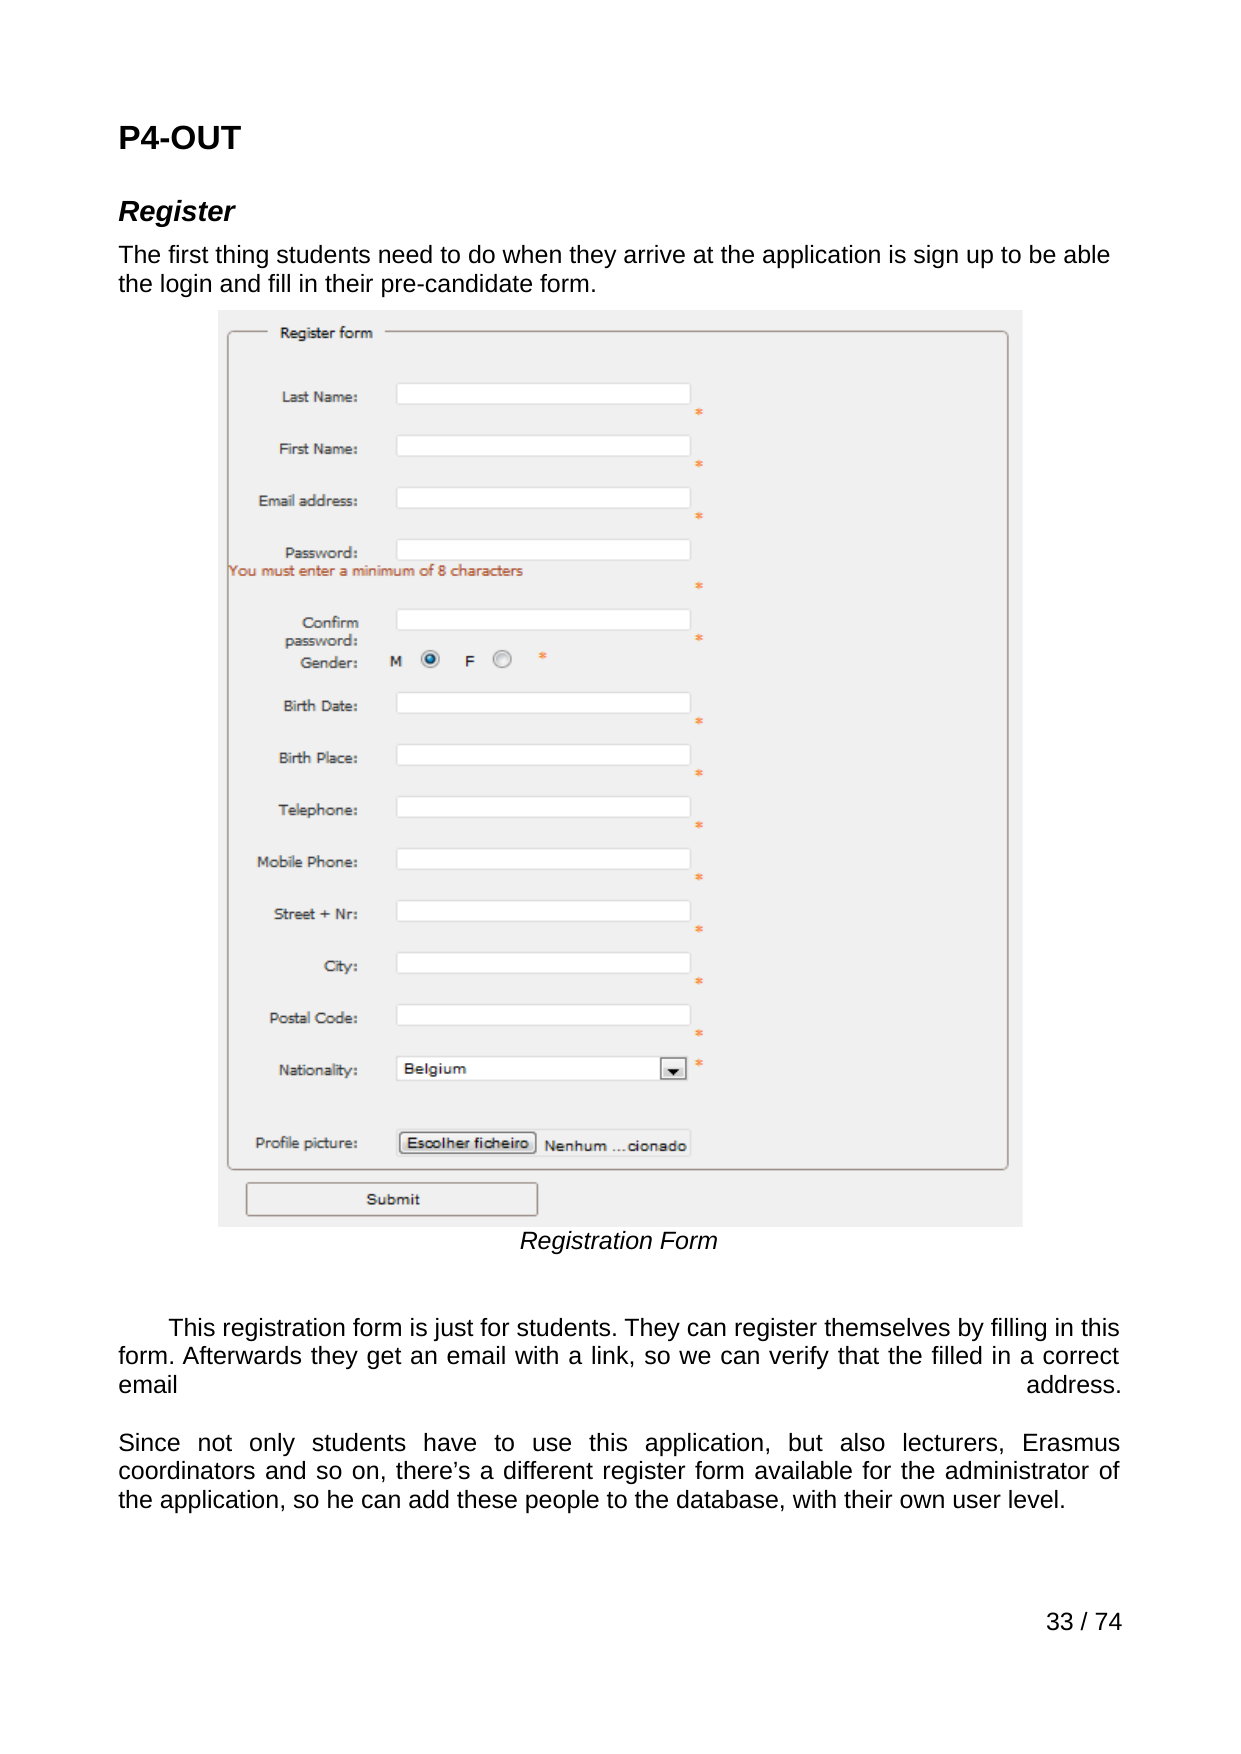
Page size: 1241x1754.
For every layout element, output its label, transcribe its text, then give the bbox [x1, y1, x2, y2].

text The first thing students need to do when they arrive at the application is sign up to be able the login and fill in their pre-candidate form. [118, 240, 1122, 298]
text Registration Form [218, 1227, 1022, 1255]
text This registration form is just for students. They can register themselves by filling in this form. Afterwards they get an email with a link, so we can verify that the filled in a correct email address. Since not only students have to use this application, but also lecturers, Erasmus coordinators and so on, there’s a different register form available for the administrator of the application, so he can add these people to the database, with their own user level. [118, 1313, 1122, 1514]
picture [218, 310, 1023, 1227]
subtitle P4-OUT [118, 118, 1122, 157]
subtitle Register [118, 194, 1122, 228]
